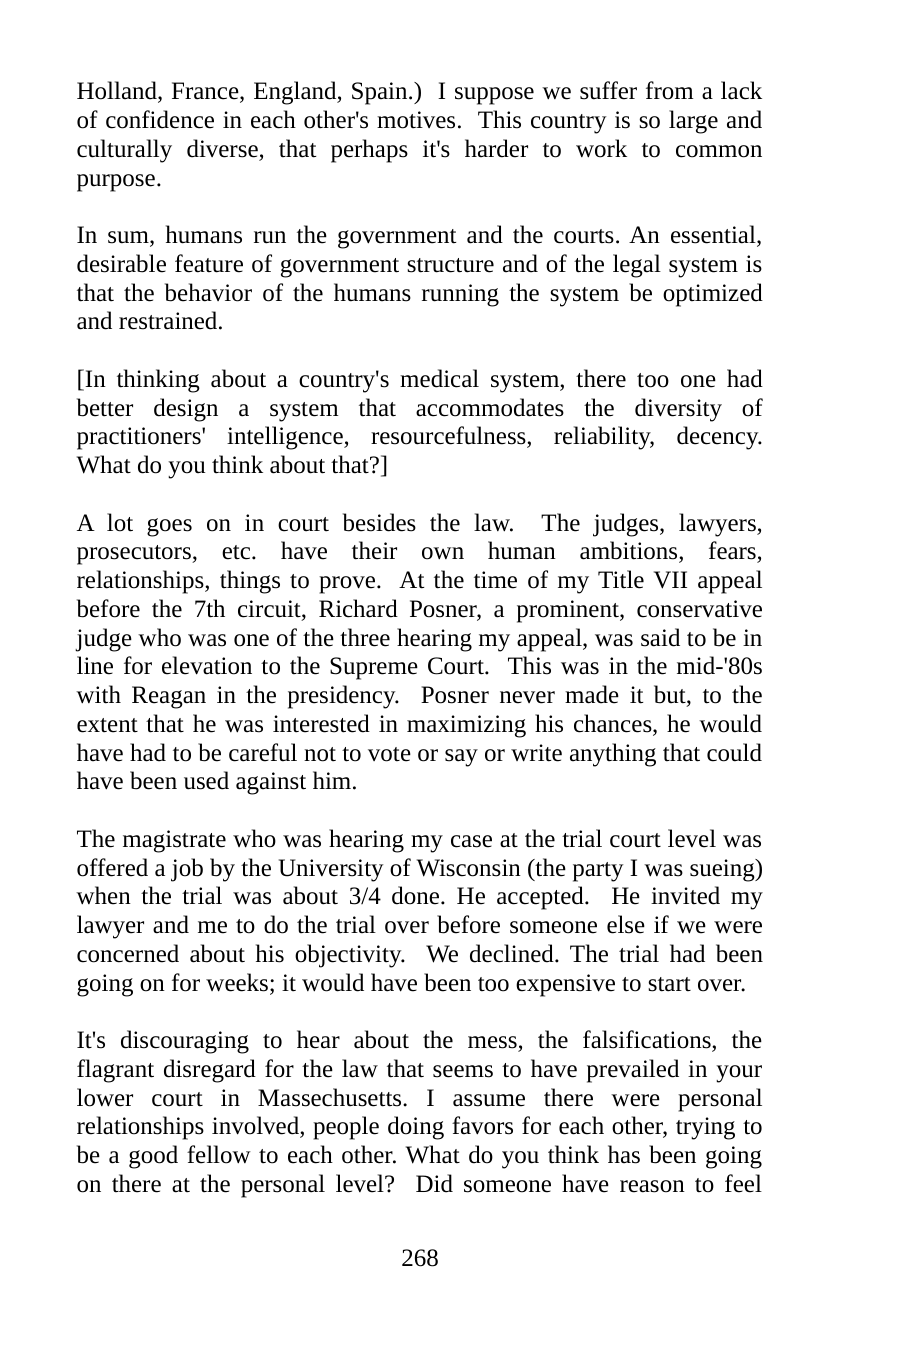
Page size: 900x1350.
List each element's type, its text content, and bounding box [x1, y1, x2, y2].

text Holland, France, England, Spain.) I suppose we suffer from a lack of confidence in each other's motives. This country is so large and culturally diverse, that perhaps it's harder to work to common purpose. [76, 76, 763, 191]
text It's discouraging to hear about the mess, the falsifications, the flagrant disregard for the law that seems to have prevailed in your lower court in Massechusetts. I assume there were personal relationships involved, people doing favors for each other, trying to be a good fellow to each other. What do you think has been going on there at the personal level? Did someone have reason to feel [76, 1025, 763, 1198]
text The magistrate who was hearing my case at the trial court level was offered a job by the University of Wisconsin (the party I was sueing) when the trial was about 3/4 done. He accepted. He invited my lawyer and me to do the trial over before someone else if we were concerned about his objectivity. We declined. The trial had been going on for weeks; it would have been too expensive to start over. [76, 824, 763, 996]
text [In thinking about a country's medical system, there too one had better design a system that accommodates the diversity of practitioners' intelligence, resourcefulness, reliability, decency. What do you think about that?] [76, 364, 763, 479]
text A lot goes on in court besides the law. The judges, lawyers, prosecutors, etc. have their own human ambitions, fears, relationships, things to prove. At the time of my Title VII appeal before the 7th circuit, Richard Posner, a prominent, conservative judge who was one of the three hearing my appeal, was said to be in line for elevation to the Supreme Court. This was in the mid-'80s with Reagan in the presidency. Posner never made it but, to the extent that he was interested in maximizing his chances, he would have had to be careful not to vote or say or write anything that could have been used against him. [76, 508, 763, 795]
text In sum, humans run the government and the courts. An essential, desirable feature of government structure and of the legal system is that the behavior of the humans running the system be optimized and restrained. [76, 220, 763, 335]
